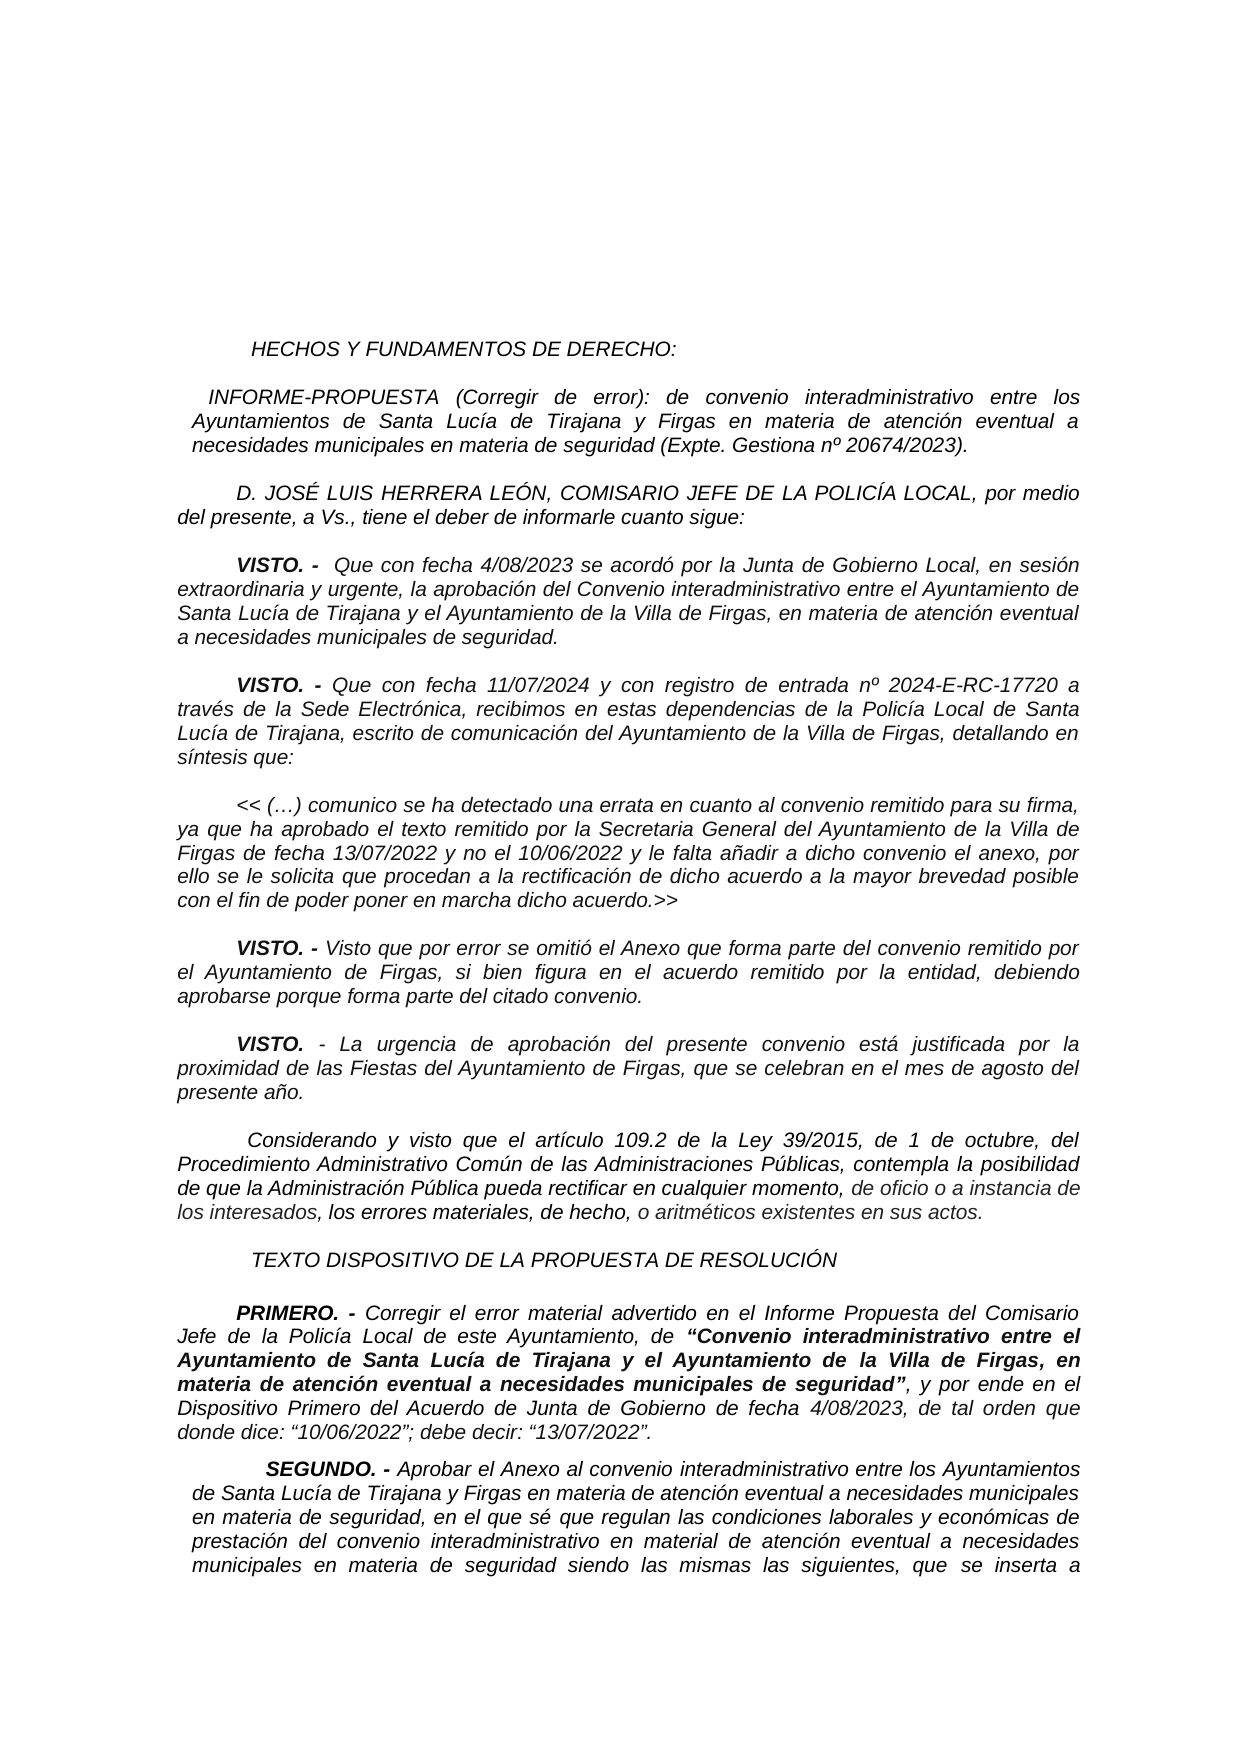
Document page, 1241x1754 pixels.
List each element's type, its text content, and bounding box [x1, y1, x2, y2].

text VISTO. - Visto que por error se omitió el Anexo que forma parte del convenio remitido por el Ayuntamiento de Firgas, si bien figura en el acuerdo remitido por la entidad, debiendo aprobarse porque forma parte del citado convenio. [177, 936, 1081, 1008]
text INFORME-PROPUESTA (Corregir de error): de convenio interadministrativo entre los Ayuntamientos de Santa Lucía de Tirajana y Firgas en materia de atención eventual a necesidades municipales en materia de seguridad (Expte. Gestiona nº 20674/2023). [192, 385, 1081, 457]
text HECHOS Y FUNDAMENTOS DE DERECHO: [192, 337, 1081, 361]
text PRIMERO. - Corregir el error material advertido en el Informe Propuesta del Comisario Jefe de la Policía Local de este Ayuntamiento, de “Convenio interadministrativo entre el Ayuntamiento de Santa Lucía de Tirajana y el Ayuntamiento de la Villa de Firgas, en materia de atención eventual a necesidades municipales de seguridad”, y por ende en el Dispositivo Primero del Acuerdo de Junta de Gobierno de fecha 4/08/2023, de tal orden que donde dice: “10/06/2022”; debe decir: “13/07/2022”. [177, 1300, 1081, 1444]
text VISTO. - Que con fecha 4/08/2023 se acordó por la Junta de Gobierno Local, en sesión extraordinaria y urgente, la aprobación del Convenio interadministrativo entre el Ayuntamiento de Santa Lucía de Tirajana y el Ayuntamiento de la Villa de Firgas, en materia de atención eventual a necesidades municipales de seguridad. [177, 553, 1081, 649]
text SEGUNDO. - Aprobar el Anexo al convenio interadministrativo entre los Ayuntamientos de Santa Lucía de Tirajana y Firgas en materia de atención eventual a necesidades municipales en materia de seguridad, en el que sé que regulan las condiciones laborales y económicas de prestación del convenio interadministrativo en material de atención eventual a necesidades municipales en materia de seguridad siendo las mismas las siguientes, que se inserta a [192, 1457, 1081, 1576]
text Considerando y visto que el artículo 109.2 de la Ley 39/2015, de 1 de octubre, del Procedimiento Administrativo Común de las Administraciones Públicas, contempla la posibilidad de que la Administración Pública pueda rectificar en cualquier momento, de oficio o a instancia de los interesados, los errores materiales, de hecho, o aritméticos existentes en sus actos. [177, 1128, 1081, 1224]
text D. JOSÉ LUIS HERRERA LEÓN, COMISARIO JEFE DE LA POLICÍA LOCAL, por medio del presente, a Vs., tiene el deber de informarle cuanto sigue: [177, 481, 1081, 529]
text VISTO. - La urgencia de aprobación del presente convenio está justificada por la proximidad de las Fiestas del Ayuntamiento de Firgas, que se celebran en el mes de agosto del presente año. [177, 1032, 1081, 1104]
text << (…) comunico se ha detectado una errata en cuanto al convenio remitido para su firma, ya que ha aprobado el texto remitido por la Secretaria General del Ayuntamiento de la Villa de Firgas de fecha 13/07/2022 y no el 10/06/2022 y le falta añadir a dicho convenio el anexo, por ello se le solicita que procedan a la rectificación de dicho acuerdo a la mayor brevedad posible con el fin de poder poner en marcha dicho acuerdo.>> [177, 792, 1081, 912]
text VISTO. - Que con fecha 11/07/2024 y con registro de entrada nº 2024-E-RC-17720 a través de la Sede Electrónica, recibimos en estas dependencias de la Policía Local de Santa Lucía de Tirajana, escrito de comunicación del Ayuntamiento de la Villa de Firgas, detallando en síntesis que: [177, 673, 1081, 768]
text TEXTO DISPOSITIVO DE LA PROPUESTA DE RESOLUCIÓN [192, 1248, 1081, 1272]
